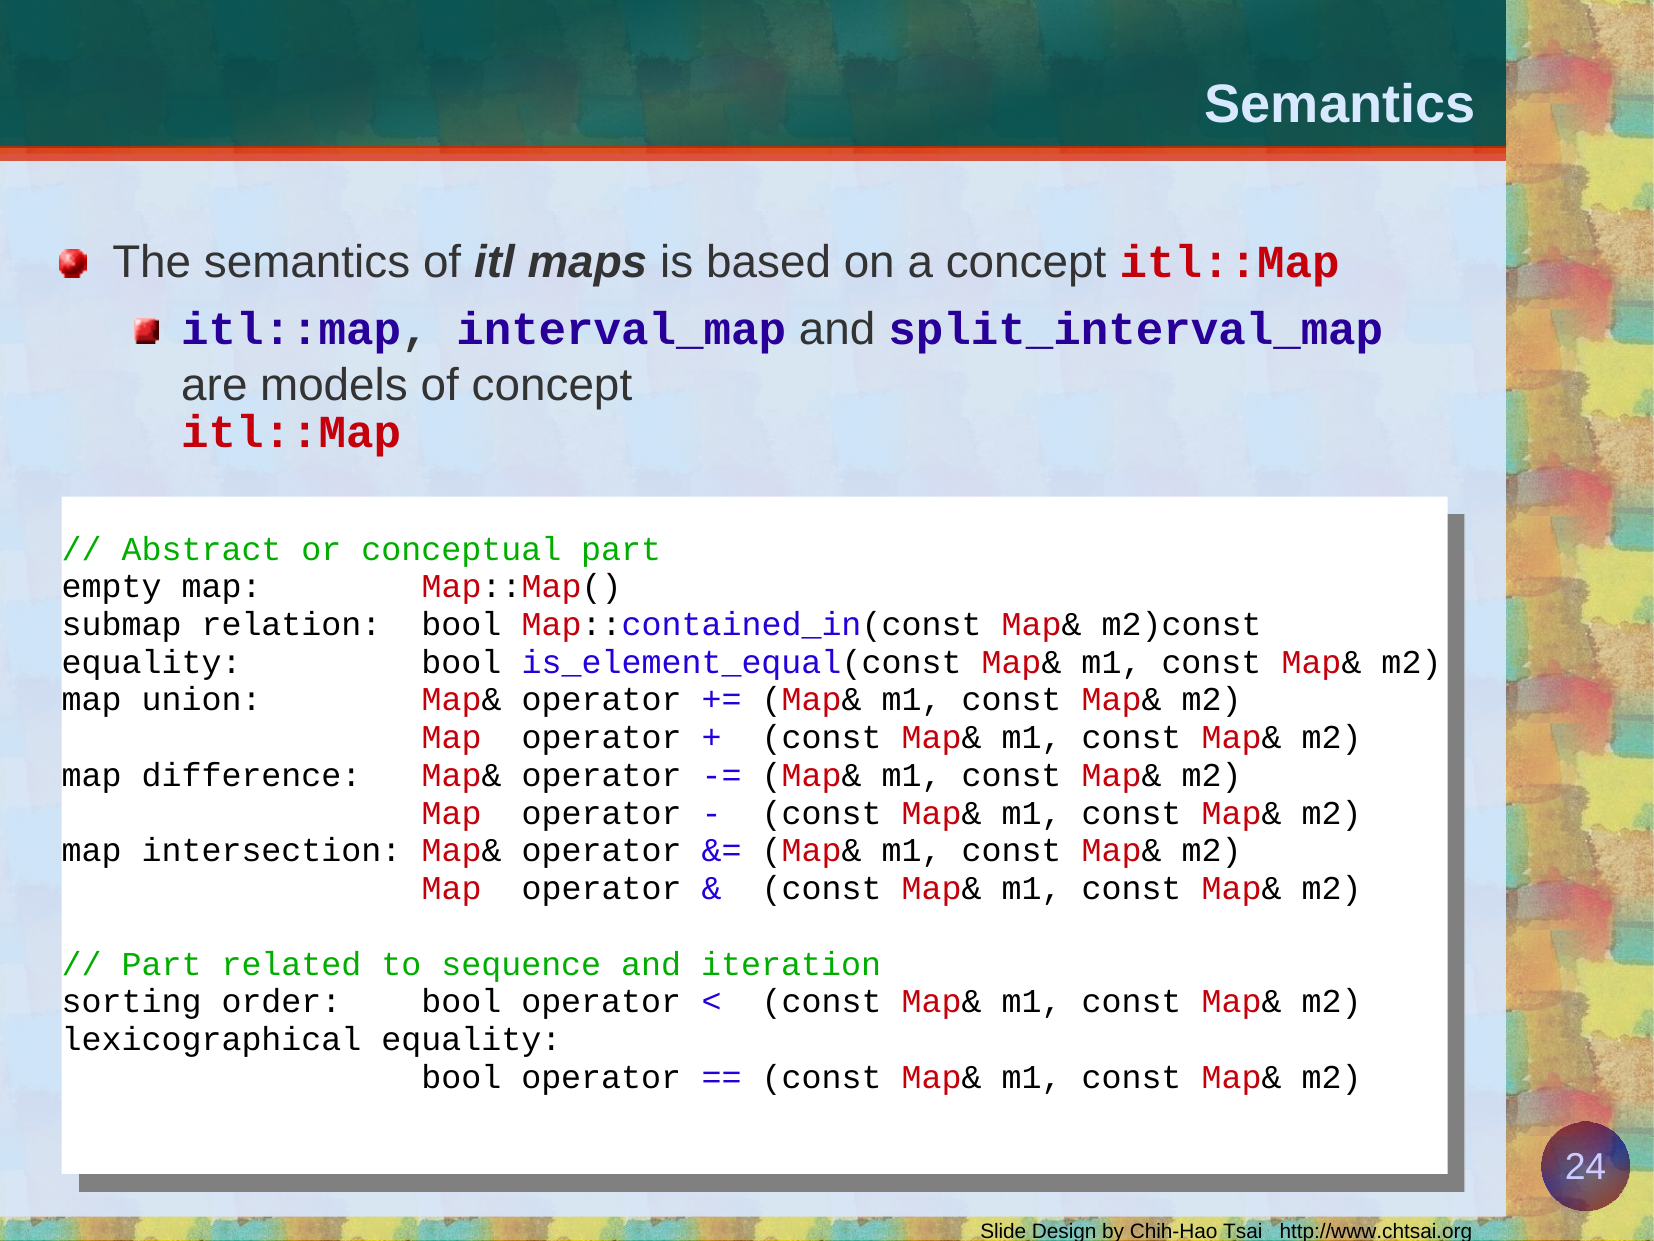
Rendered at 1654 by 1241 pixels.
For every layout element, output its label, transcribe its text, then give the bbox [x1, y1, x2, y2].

title Semantics [29, 59, 1477, 148]
list The semantics of itl maps is based on a concept itl::Map itl::map, interval_map and split_interval_map are models of concept itl::Map [59, 236, 1418, 462]
text_box // Abstract or conceptual part empty map: Map::Map() submap relation: bool Map::contained_in(const Map& m2)const equality: bool is_element_equal(const Map& m1, const Map& m2) map union: Map& operator += (Map& m1, const Map& m2) Map operator + (const Map& m1, const Map& m2) map difference: Map& operator -= (Map& m1, const Map& m2) Map operator - (const Map& m1, const Map& m2) map intersection: Map& operator &= (Map& m1, const Map& m2) Map operator & (const Map& m1, const Map& m2) // Part related to sequence and iteration sorting order: bool operator < (const Map& m1, const Map& m2) lexicographical equality: bool operator == (const Map& m1, const Map& m2) [61, 496, 1448, 1164]
